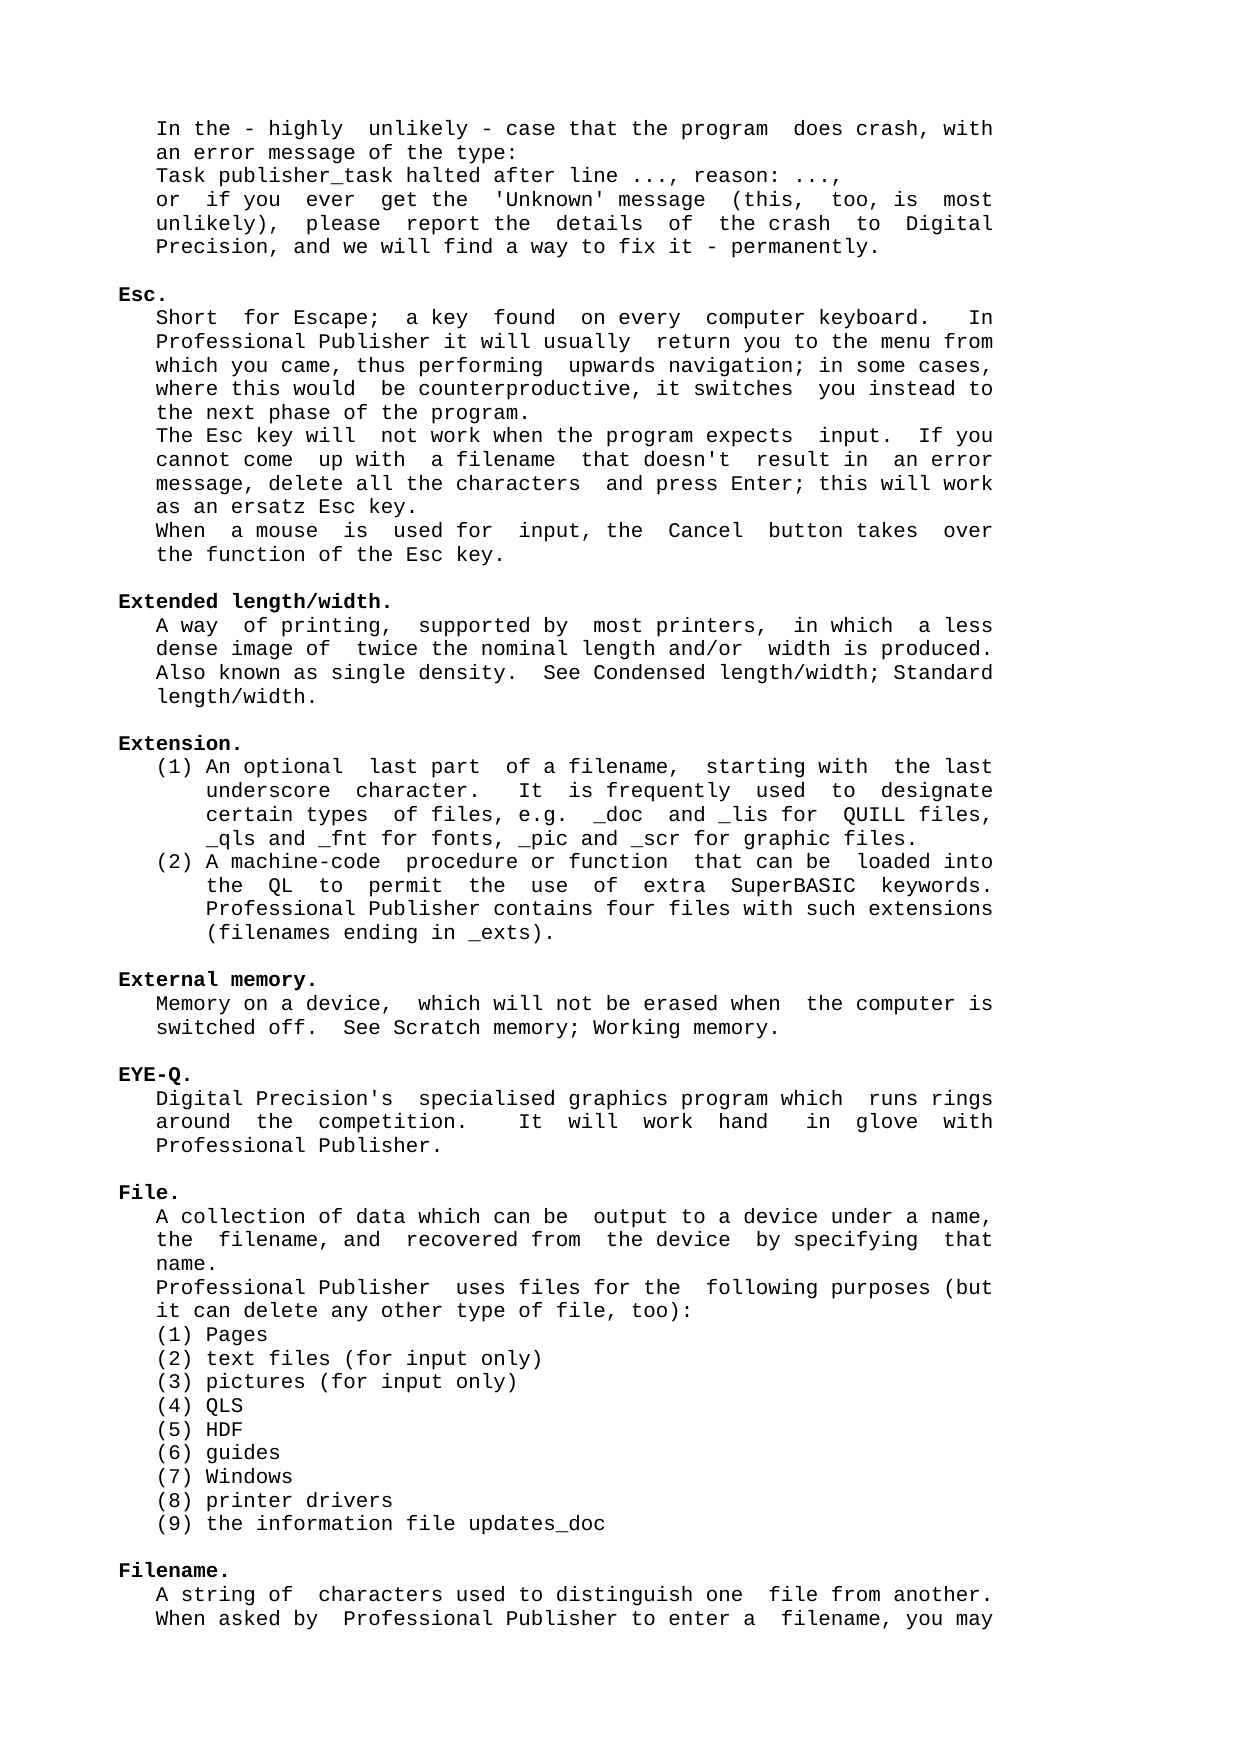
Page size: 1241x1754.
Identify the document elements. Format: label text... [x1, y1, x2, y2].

text (8) printer drivers [118, 1489, 1122, 1513]
text Esc. [118, 284, 1122, 307]
text A string of characters used to distinguish one file from another. [118, 1584, 1122, 1608]
text it can delete any other type of file, too): [118, 1300, 1122, 1324]
text Professional Publisher contains four files with such extensions [118, 898, 1122, 922]
text Professional Publisher it will usually return you to the menu from [118, 331, 1122, 354]
text _qls and _fnt for fonts, _pic and _scr for graphic files. [118, 827, 1122, 851]
text an error message of the type: [118, 142, 1122, 165]
text (5) HDF [118, 1419, 1122, 1442]
text Short for Escape; a key found on every computer keyboard. In [118, 307, 1122, 331]
text dense image of twice the nominal length and/or width is produced. [118, 638, 1122, 662]
text A way of printing, supported by most printers, in which a less [118, 615, 1122, 638]
text as an ersatz Esc key. [118, 496, 1122, 520]
text or if you ever get the 'Unknown' message (this, too, is most [118, 189, 1122, 213]
text (6) guides [118, 1442, 1122, 1466]
text Professional Publisher uses files for the following purposes (but [118, 1277, 1122, 1300]
text Filename. [118, 1561, 1122, 1584]
text (1) Pages [118, 1324, 1122, 1348]
text The Esc key will not work when the program expects input. If you [118, 426, 1122, 449]
text the QL to permit the use of extra SuperBASIC keywords. [118, 875, 1122, 898]
text Extension. [118, 733, 1122, 757]
text the function of the Esc key. [118, 544, 1122, 567]
text underscore character. It is frequently used to designate [118, 780, 1122, 804]
text (1) An optional last part of a filename, starting with the last [118, 757, 1122, 780]
text the next phase of the program. [118, 402, 1122, 426]
text certain types of files, e.g. _doc and _lis for QUILL files, [118, 804, 1122, 827]
text (9) the information file updates_doc [118, 1513, 1122, 1537]
text unlikely), please report the details of the crash to Digital [118, 213, 1122, 236]
text length/width. [118, 686, 1122, 709]
text cannot come up with a filename that doesn't result in an error [118, 449, 1122, 473]
text External memory. [118, 969, 1122, 993]
text the filename, and recovered from the device by specifying that [118, 1229, 1122, 1253]
text Task publisher_task halted after line ..., reason: ..., [118, 165, 1122, 189]
text When asked by Professional Publisher to enter a filename, you may [118, 1608, 1122, 1631]
text which you came, thus performing upwards navigation; in some cases, [118, 354, 1122, 378]
text (4) QLS [118, 1395, 1122, 1419]
text message, delete all the characters and press Enter; this will work [118, 473, 1122, 496]
text (2) text files (for input only) [118, 1348, 1122, 1371]
text around the competition. It will work hand in glove with [118, 1111, 1122, 1135]
text EYE-Q. [118, 1064, 1122, 1088]
text name. [118, 1253, 1122, 1277]
text Memory on a device, which will not be erased when the computer is [118, 993, 1122, 1017]
text Extended length/width. [118, 591, 1122, 615]
text (3) pictures (for input only) [118, 1371, 1122, 1395]
text Precision, and we will find a way to fix it - permanently. [118, 236, 1122, 260]
text In the - highly unlikely - case that the program does crash, with [118, 118, 1122, 142]
text Professional Publisher. [118, 1135, 1122, 1158]
text When a mouse is used for input, the Cancel button takes over [118, 520, 1122, 544]
text where this would be counterproductive, it switches you instead to [118, 378, 1122, 402]
text switched off. See Scratch memory; Working memory. [118, 1017, 1122, 1040]
text A collection of data which can be output to a device under a name, [118, 1206, 1122, 1229]
text Also known as single density. See Condensed length/width; Standard [118, 662, 1122, 686]
text (filenames ending in _exts). [118, 922, 1122, 946]
text (2) A machine-code procedure or function that can be loaded into [118, 851, 1122, 875]
text File. [118, 1182, 1122, 1206]
text (7) Windows [118, 1466, 1122, 1489]
text Digital Precision's specialised graphics program which runs rings [118, 1088, 1122, 1111]
